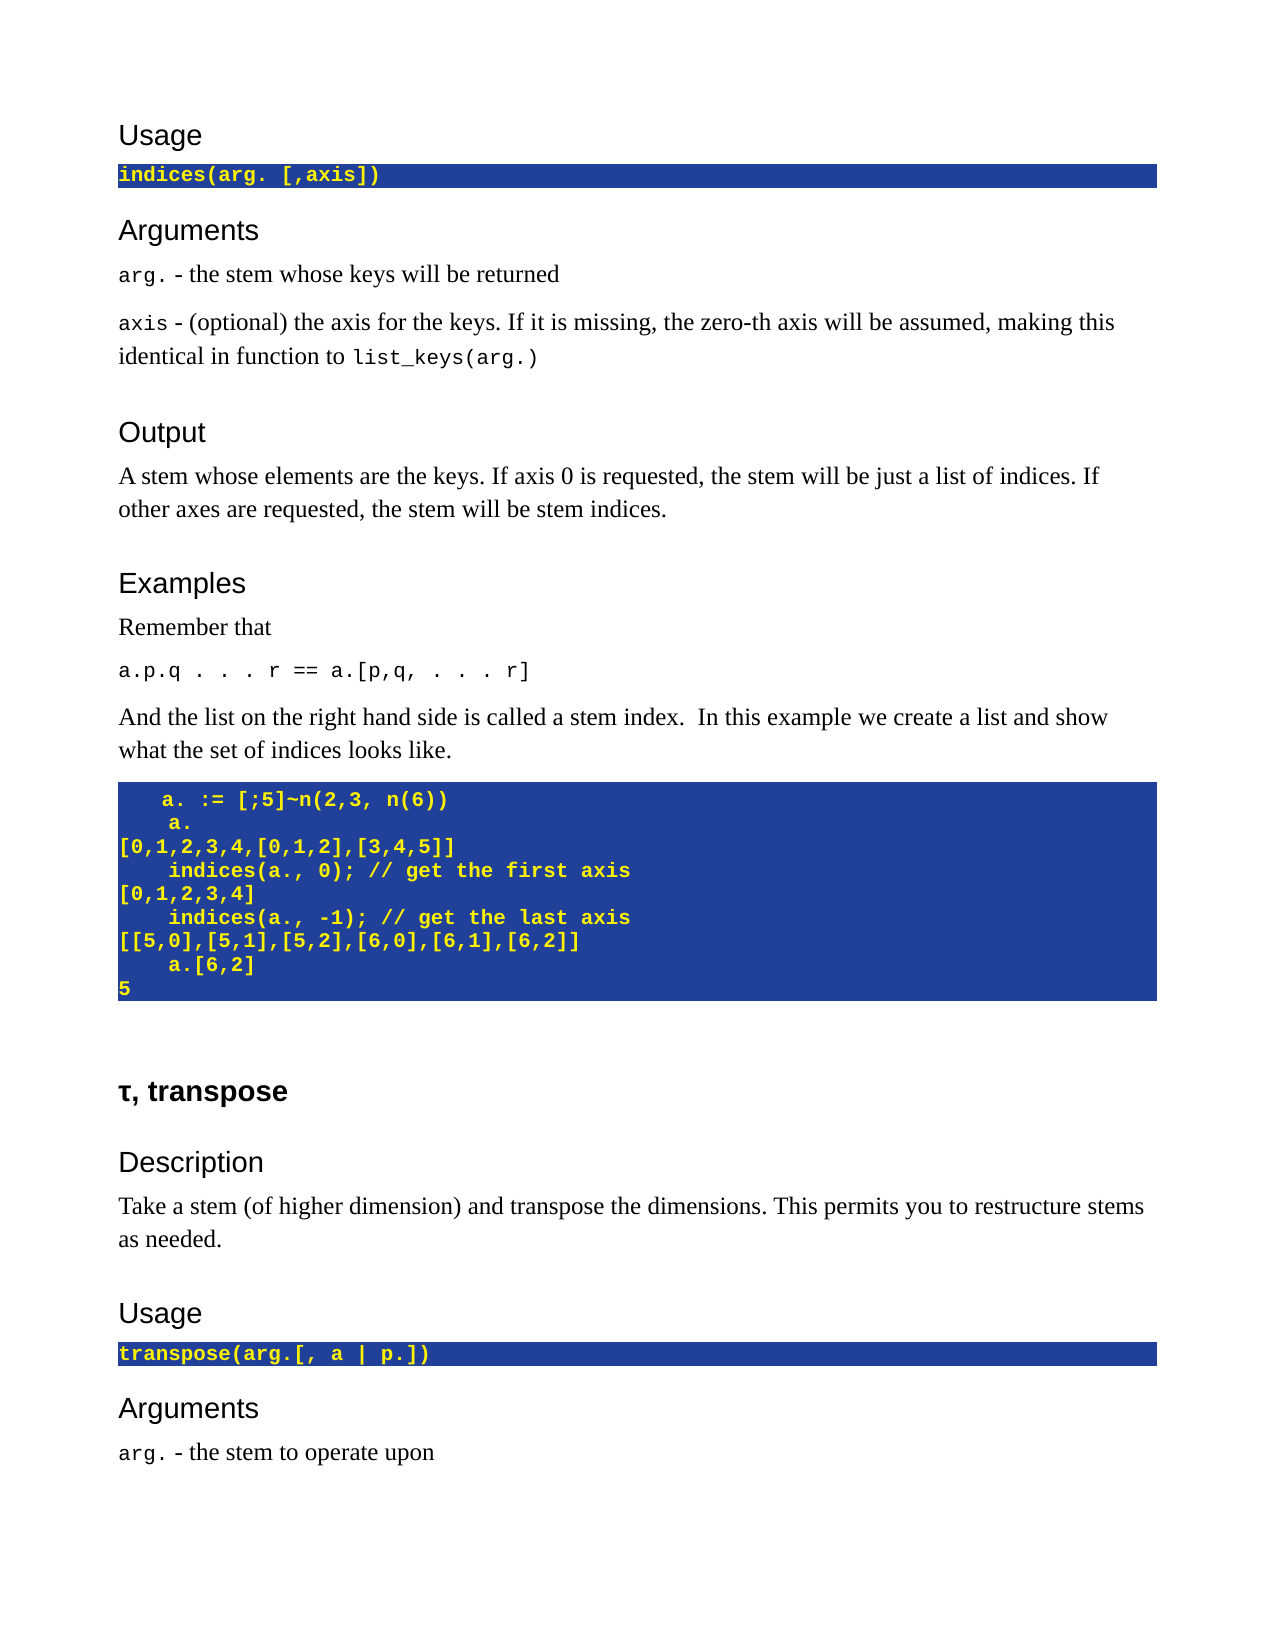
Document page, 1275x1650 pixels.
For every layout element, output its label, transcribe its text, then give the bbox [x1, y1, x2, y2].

subtitle τ, transpose [118, 1073, 1157, 1107]
subtitle Examples [118, 566, 1157, 600]
subtitle Arguments [118, 1391, 1157, 1425]
text Take a stem (of higher dimension) and transpose the dimensions. This permits you to restructure stems as needed. [118, 1191, 1157, 1253]
subtitle Arguments [118, 213, 1157, 246]
text a.p.q . . . r == a.[p,q, . . . r] [118, 660, 1157, 684]
text a. := [;5]~n(2,3, n(6)) a. [0,1,2,3,4,[0,1,2],[3,4,5]] indices(a., 0); // get the first axis [0,1,2,3,4] indices(a., -1); // get the last axis [[5,0],[5,1],[5,2],[6,0],[6,1],[6,2]] a.[6,2] 5 [118, 782, 1157, 1001]
text indices(arg. [,axis]) [118, 164, 1157, 188]
text transpose(arg.[, a | p.]) [118, 1342, 1157, 1366]
text And the list on the right hand side is called a stem index. In this example we create a list and show what the set of indices looks like. [118, 702, 1157, 764]
text A stem whose elements are the keys. If axis 0 is requested, the stem will be just a list of indices. If other axes are requested, the stem will be stem indices. [118, 461, 1157, 523]
text Remember that [118, 612, 1157, 641]
text axis - (optional) the axis for the keys. If it is missing, the zero-th axis will be assumed, making this identical in function to list_keys(arg.) [118, 307, 1157, 371]
text arg. - the stem whose keys will be returned [118, 259, 1157, 288]
subtitle Usage [118, 1296, 1157, 1330]
subtitle Description [118, 1145, 1157, 1178]
subtitle Usage [118, 118, 1157, 152]
text arg. - the stem to operate upon [118, 1437, 1157, 1467]
subtitle Output [118, 415, 1157, 448]
